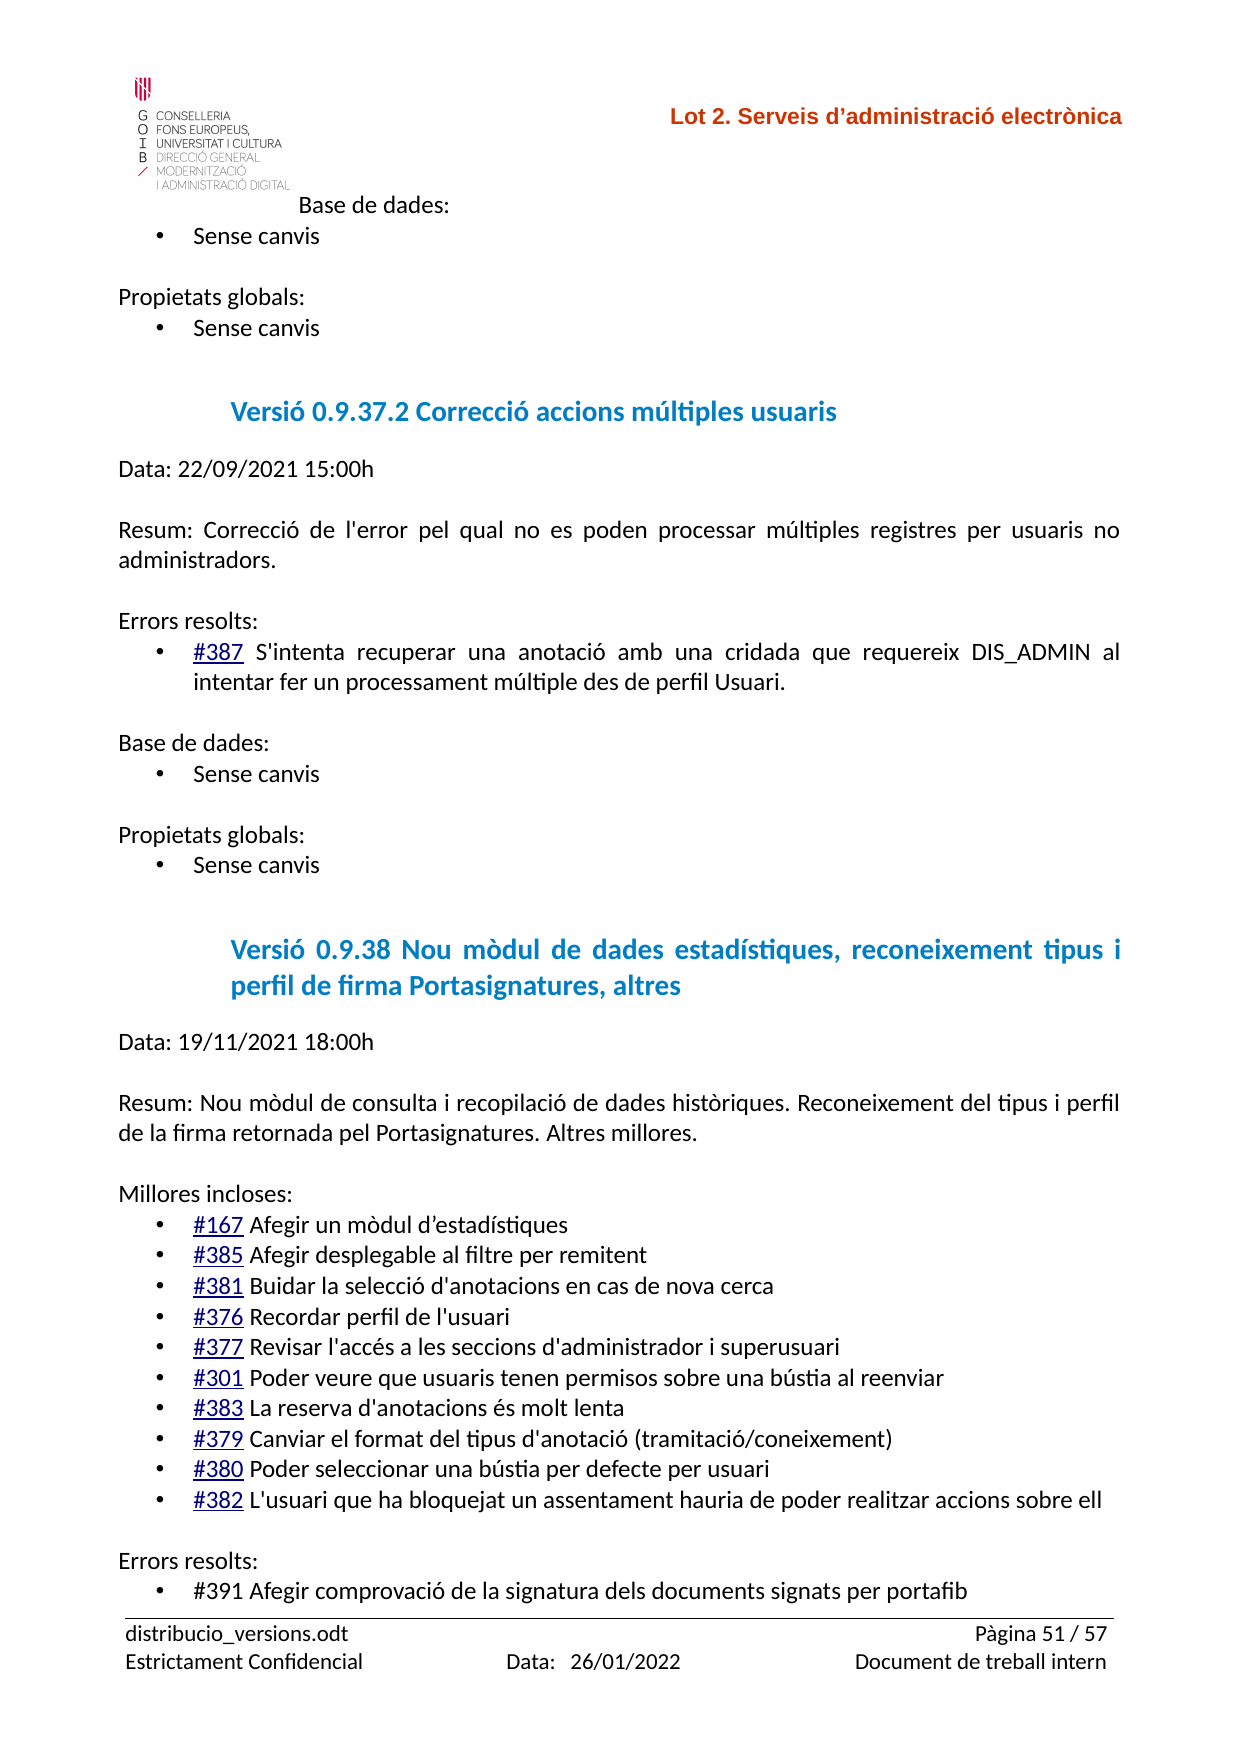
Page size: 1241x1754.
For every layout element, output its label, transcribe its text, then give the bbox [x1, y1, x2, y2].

list #381 Buidar la selecció d'anotacions en cas de nova cerca [156, 1270, 1122, 1301]
text Data: 19/11/2021 18:00h [118, 1026, 1122, 1057]
text Propietats globals: [118, 819, 1122, 849]
list Sense canvis [156, 758, 1122, 788]
text Base de dades: [118, 190, 1122, 220]
list #379 Canviar el format del tipus d'anotació (tramitació/coneixement) [156, 1423, 1122, 1453]
list #385 Afegir desplegable al filtre per remitent [156, 1240, 1122, 1270]
list #380 Poder seleccionar una bústia per defecte per usuari [156, 1453, 1122, 1484]
picture [126, 70, 299, 197]
list Sense canvis [156, 220, 1122, 251]
list #382 L'usuari que ha bloquejat un assentament hauria de poder realitzar accions sobre ell [156, 1484, 1122, 1514]
text Resum: Nou mòdul de consulta i recopilació de dades històriques. Reconeixement del tipus i perfil de la firma retornada pel Portasignatures. Altres millores. [118, 1087, 1122, 1148]
subtitle Versió 0.9.38 Nou mòdul de dades estadístiques, reconeixement tipus i perfil de firma Portasignatures, altres [153, 931, 1122, 1002]
list #391 Afegir comprovació de la signatura dels documents signats per portafib [156, 1575, 1122, 1606]
list #377 Revisar l'accés a les seccions d'administrador i superusuari [156, 1331, 1122, 1362]
subtitle Versió 0.9.37.2 Correcció accions múltiples usuaris [153, 393, 1122, 429]
list #383 La reserva d'anotacions és molt lenta [156, 1392, 1122, 1423]
text Errors resolts: [118, 1545, 1122, 1575]
text Base de dades: [118, 727, 1122, 758]
text Errors resolts: [118, 605, 1122, 636]
list #376 Recordar perfil de l'usuari [156, 1301, 1122, 1331]
text Millores incloses: [118, 1179, 1122, 1209]
list Sense canvis [156, 849, 1122, 880]
text Propietats globals: [118, 281, 1122, 312]
list #167 Afegir un mòdul d’estadístiques [156, 1209, 1122, 1240]
text Resum: Correcció de l'error pel qual no es poden processar múltiples registres per usuaris no administradors. [118, 514, 1122, 575]
list #301 Poder veure que usuaris tenen permisos sobre una bústia al reenviar [156, 1362, 1122, 1392]
list #387 S'intenta recuperar una anotació amb una cridada que requereix DIS_ADMIN al intentar fer un processament múltiple des de perfil Usuari. [156, 636, 1122, 697]
list Sense canvis [156, 312, 1122, 342]
text Data: 22/09/2021 15:00h [118, 453, 1122, 483]
